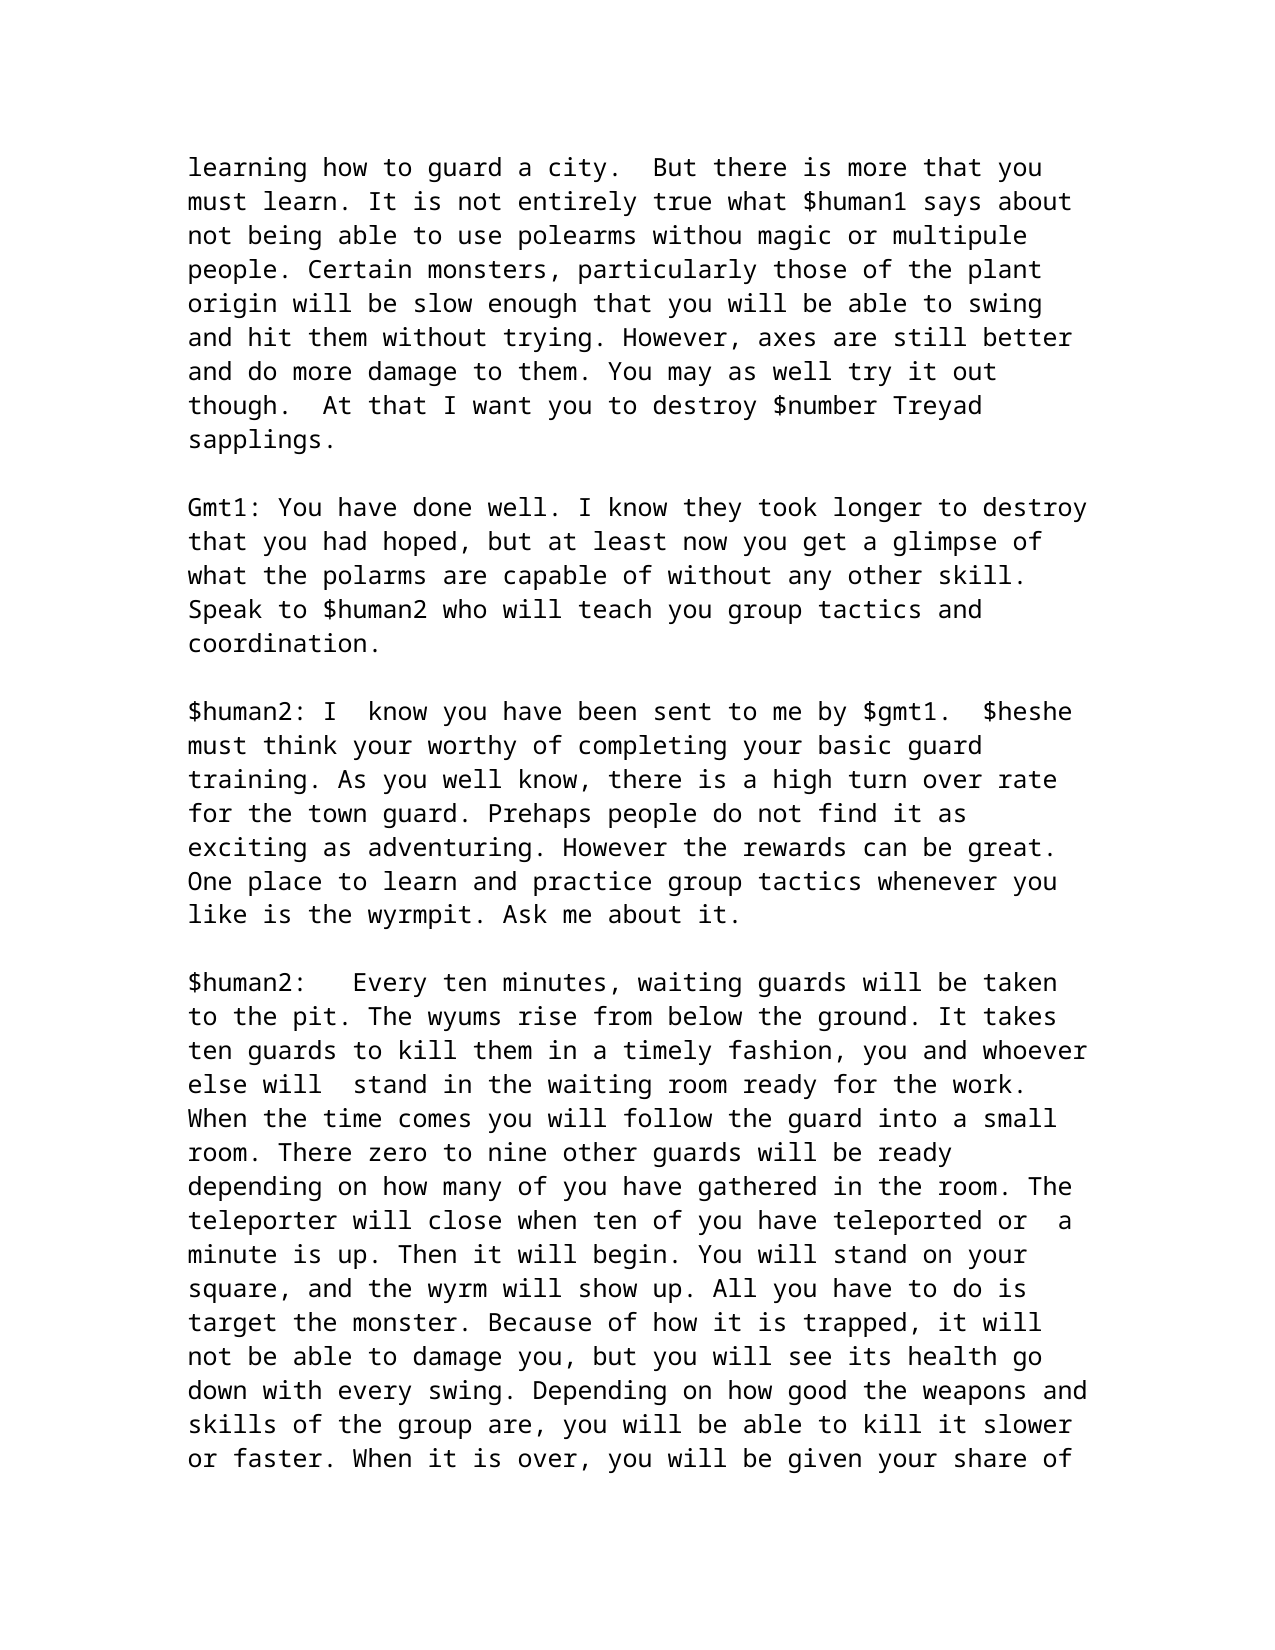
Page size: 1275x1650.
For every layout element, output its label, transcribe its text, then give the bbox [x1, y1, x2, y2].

text Gmt1: You have done well. I know they took longer to destroy that you had hoped, but at least now you get a glimpse of what the polarms are capable of without any other skill. Speak to $human2 who will teach you group tactics and coordination. [187, 489, 1087, 659]
text learning how to guard a city. But there is more that you must learn. It is not entirely true what $human1 says about not being able to use polearms withou magic or multipule people. Certain monsters, particularly those of the plant origin will be slow enough that you will be able to swing and hit them without trying. However, axes are still better and do more damage to them. You may as well try it out though. At that I want you to destroy $number Treyad sapplings. [187, 150, 1087, 456]
text $human2: Every ten minutes, waiting guards will be taken to the pit. The wyums rise from below the ground. It takes ten guards to kill them in a timely fashion, you and whoever else will stand in the waiting room ready for the work. When the time comes you will follow the guard into a small room. There zero to nine other guards will be ready depending on how many of you have gathered in the room. The teleporter will close when ten of you have teleported or a minute is up. Then it will begin. You will stand on your square, and the wyrm will show up. All you have to do is target the monster. Because of how it is trapped, it will not be able to damage you, but you will see its health go down with every swing. Depending on how good the weapons and skills of the group are, you will be able to kill it slower or faster. When it is over, you will be given your share of [187, 965, 1087, 1474]
text $human2: I know you have been sent to me by $gmt1. $heshe must think your worthy of completing your basic guard training. As you well know, there is a high turn over rate for the town guard. Prehaps people do not find it as exciting as adventuring. However the rewards can be great. One place to learn and practice group tactics whenever you like is the wyrmpit. Ask me about it. [187, 693, 1087, 931]
